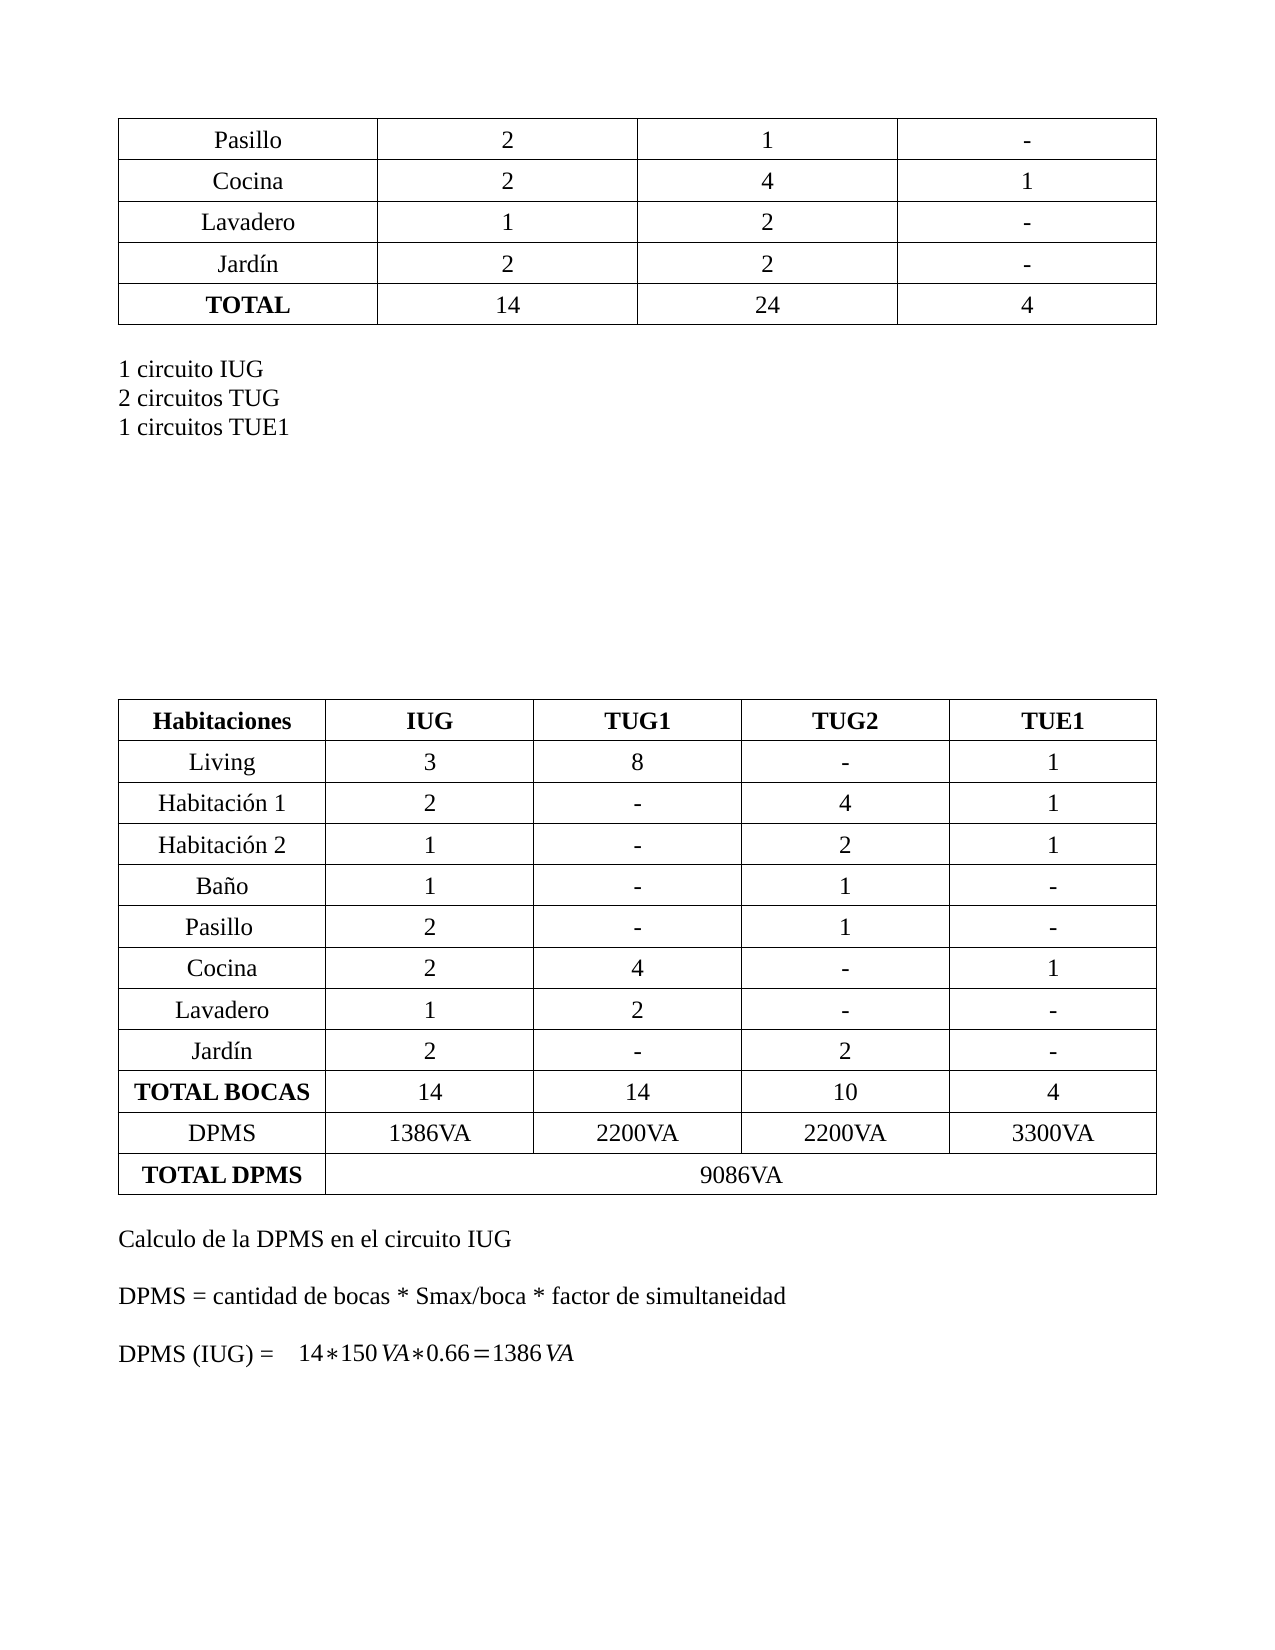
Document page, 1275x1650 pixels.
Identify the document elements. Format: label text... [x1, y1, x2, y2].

table_cell 1 [950, 741, 1156, 782]
table_cell 1 [742, 906, 949, 947]
table_cell 2 [326, 906, 533, 947]
table_cell 14 [378, 284, 637, 324]
table_cell 2 [534, 989, 741, 1029]
table_cell 2 [378, 119, 637, 159]
text DPMS (IUG) = [118, 1339, 1157, 1368]
table_cell Living [119, 741, 325, 782]
text 1 circuitos TUE1 [118, 412, 1157, 440]
table_cell - [534, 783, 741, 823]
table_cell 2 [742, 824, 949, 864]
table_cell - [534, 906, 741, 947]
table_cell DPMS [119, 1113, 325, 1153]
table_cell - [898, 202, 1156, 242]
table_cell 10 [742, 1071, 949, 1112]
table_cell 24 [638, 284, 897, 324]
table_cell 4 [742, 783, 949, 823]
table_cell - [950, 865, 1156, 905]
table_cell 2200VA [742, 1113, 949, 1153]
table_cell - [742, 948, 949, 988]
table_cell 1 [326, 824, 533, 864]
table_cell 2 [326, 783, 533, 823]
table_cell 3300VA [950, 1113, 1156, 1153]
table_cell TOTAL BOCAS [119, 1071, 325, 1112]
table_cell - [534, 1030, 741, 1070]
table_cell Cocina [119, 160, 377, 201]
table_cell - [742, 989, 949, 1029]
table_cell - [898, 243, 1156, 283]
table_cell 1 [326, 865, 533, 905]
table_cell 8 [534, 741, 741, 782]
table_cell - [898, 119, 1156, 159]
table_cell 2 [638, 202, 897, 242]
text 1 circuito IUG [118, 354, 1157, 383]
table_cell 1 [378, 202, 637, 242]
table_cell 2200VA [534, 1113, 741, 1153]
table_cell 2 [378, 243, 637, 283]
table_cell 1 [950, 824, 1156, 864]
table_header Habitaciones [119, 700, 325, 740]
table_cell 4 [534, 948, 741, 988]
table_header TUG2 [742, 700, 949, 740]
table_cell 2 [378, 160, 637, 201]
table_cell 2 [326, 1030, 533, 1070]
table_header TUE1 [950, 700, 1156, 740]
table_cell 14 [534, 1071, 741, 1112]
table_cell Jardín [119, 1030, 325, 1070]
table_cell 4 [638, 160, 897, 201]
text 2 circuitos TUG [118, 383, 1157, 412]
table_cell - [534, 824, 741, 864]
table_cell 1 [742, 865, 949, 905]
table_cell 4 [898, 284, 1156, 324]
table_cell - [534, 865, 741, 905]
table_cell 9086VA [326, 1154, 1156, 1194]
table_cell TOTAL [119, 284, 377, 324]
table_cell Lavadero [119, 989, 325, 1029]
table_cell 1 [638, 119, 897, 159]
table_cell Cocina [119, 948, 325, 988]
table_cell Pasillo [119, 906, 325, 947]
table_cell Baño [119, 865, 325, 905]
table_cell 4 [950, 1071, 1156, 1112]
table_cell - [742, 741, 949, 782]
table_cell Jardín [119, 243, 377, 283]
table_cell TOTAL DPMS [119, 1154, 325, 1194]
table_header TUG1 [534, 700, 741, 740]
table_cell 3 [326, 741, 533, 782]
table_cell Pasillo [119, 119, 377, 159]
table_cell 14 [326, 1071, 533, 1112]
table_cell 2 [326, 948, 533, 988]
table_cell - [950, 989, 1156, 1029]
table_cell 2 [742, 1030, 949, 1070]
table_cell 1 [898, 160, 1156, 201]
table_cell 1 [950, 948, 1156, 988]
table_cell Lavadero [119, 202, 377, 242]
table_cell 1 [326, 989, 533, 1029]
table_cell 1386VA [326, 1113, 533, 1153]
table_cell - [950, 906, 1156, 947]
table_cell - [950, 1030, 1156, 1070]
table_cell 2 [638, 243, 897, 283]
table_cell Habitación 2 [119, 824, 325, 864]
text DPMS = cantidad de bocas * Smax/boca * factor de simultaneidad [118, 1281, 1157, 1310]
table_cell 1 [950, 783, 1156, 823]
table_cell Habitación 1 [119, 783, 325, 823]
table_header IUG [326, 700, 533, 740]
text Calculo de la DPMS en el circuito IUG [118, 1224, 1157, 1253]
